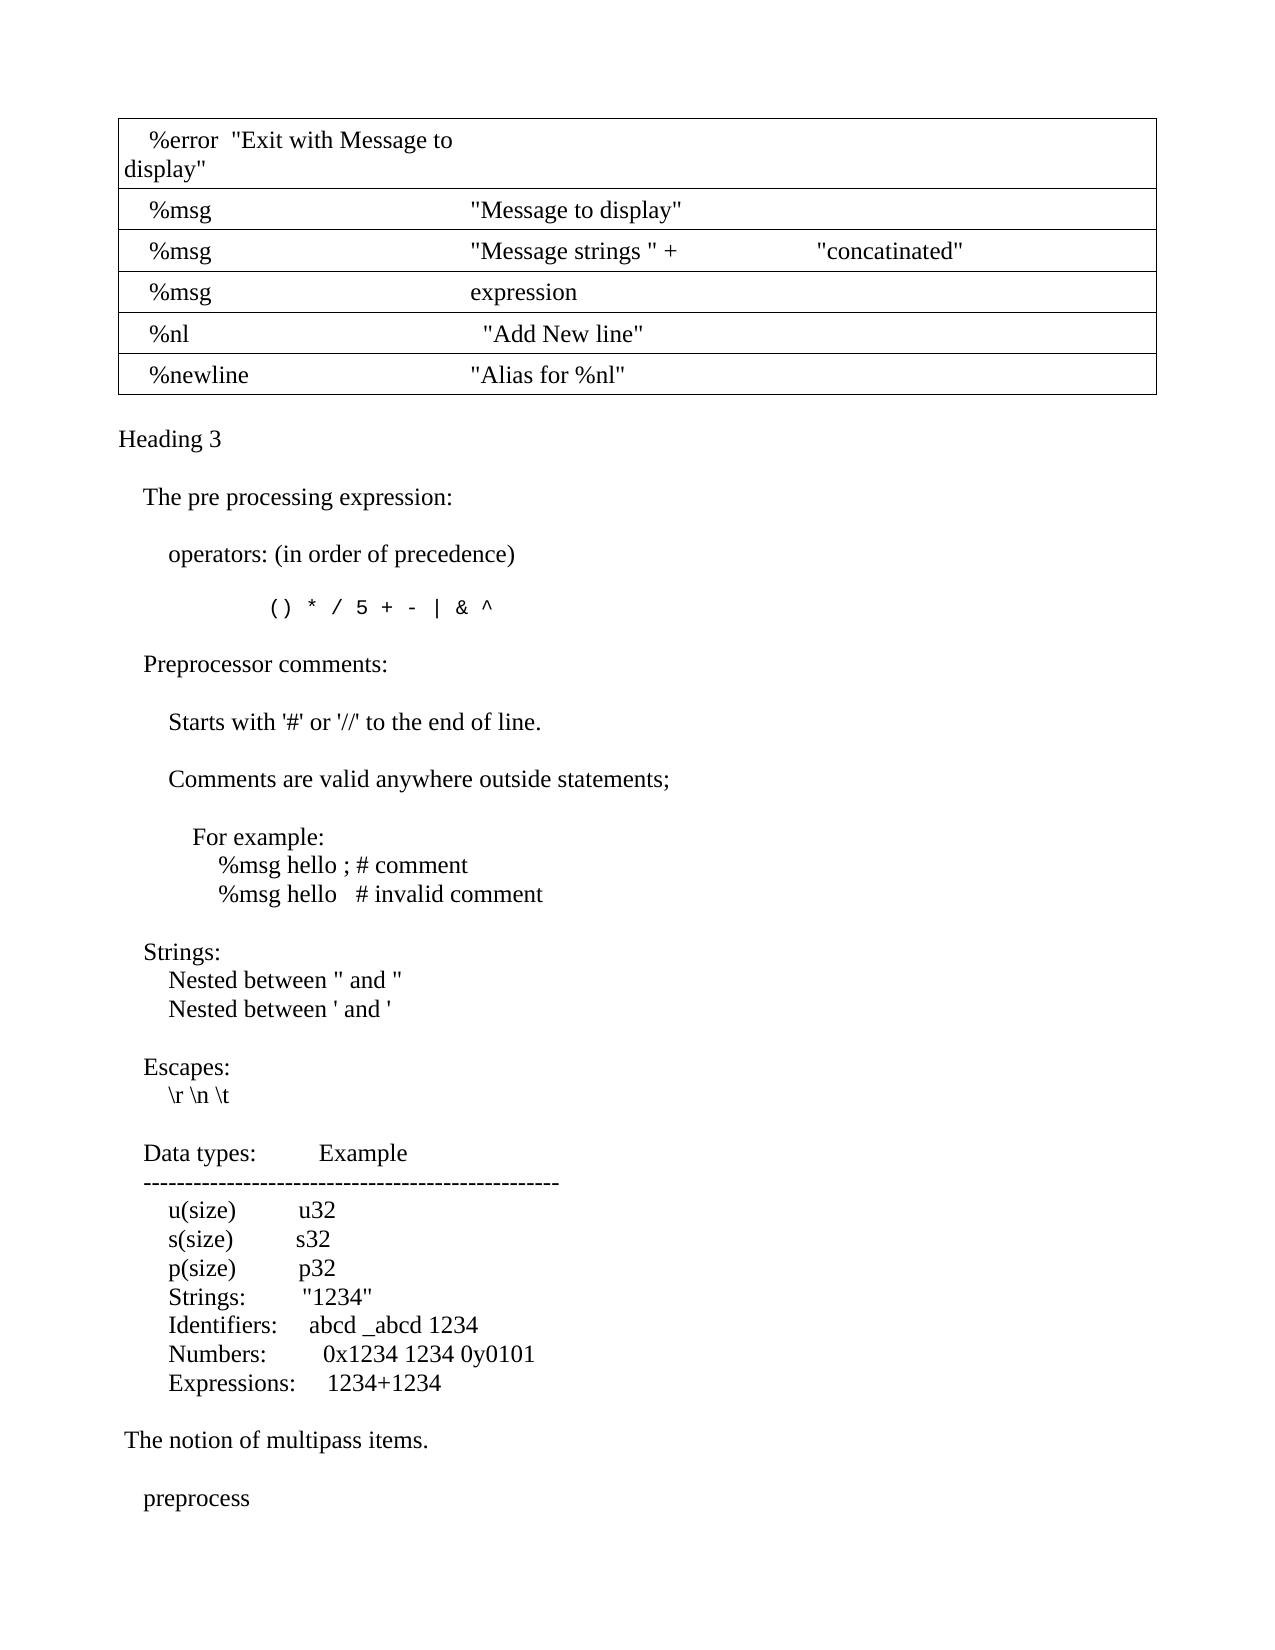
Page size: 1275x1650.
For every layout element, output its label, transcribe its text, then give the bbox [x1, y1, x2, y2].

text operators: (in order of precedence) [118, 539, 1157, 568]
table_cell [811, 272, 1156, 312]
text preprocess [118, 1483, 1157, 1512]
text -------------------------------------------------- [118, 1167, 1157, 1195]
text () * / 5 + - | & ^ [118, 597, 1157, 620]
text Heading 3 [118, 424, 1157, 453]
text p(size) p32 [118, 1253, 1157, 1282]
text Strings: [118, 937, 1157, 965]
table_cell [464, 119, 811, 188]
text Nested between ' and ' [118, 994, 1157, 1023]
text u(size) u32 [118, 1195, 1157, 1224]
text Nested between " and " [118, 965, 1157, 994]
table_cell [811, 189, 1156, 229]
text Escapes: [118, 1052, 1157, 1080]
table_cell %nl [119, 313, 464, 353]
table_cell "Message to display" [464, 189, 811, 229]
text Expressions: 1234+1234 [118, 1368, 1157, 1397]
table_cell %error "Exit with Message to display" [119, 119, 464, 188]
table_cell "Alias for %nl" [464, 354, 811, 394]
text For example: [118, 822, 1157, 850]
table_cell "Add New line" [464, 313, 811, 353]
table_cell "concatinated" [811, 230, 1156, 271]
text %msg hello ; # comment [118, 850, 1157, 879]
text The pre processing expression: [118, 482, 1157, 510]
text Identifiers: abcd _abcd 1234 [118, 1310, 1157, 1339]
table_cell [811, 119, 1156, 188]
text %msg hello # invalid comment [118, 879, 1157, 908]
text Data types: Example [118, 1138, 1157, 1167]
table_cell %msg [119, 230, 464, 271]
text s(size) s32 [118, 1224, 1157, 1253]
table_cell %msg [119, 272, 464, 312]
text Strings: "1234" [118, 1282, 1157, 1310]
text Preprocessor comments: [118, 649, 1157, 678]
table_cell expression [464, 272, 811, 312]
table_cell %newline [119, 354, 464, 394]
table_cell [811, 313, 1156, 353]
text The notion of multipass items. [118, 1425, 1157, 1454]
text Numbers: 0x1234 1234 0y0101 [118, 1339, 1157, 1368]
table_cell [811, 354, 1156, 394]
table_cell %msg [119, 189, 464, 229]
text \r \n \t [118, 1080, 1157, 1109]
text Comments are valid anywhere outside statements; [118, 764, 1157, 793]
table_cell "Message strings " + [464, 230, 811, 271]
text Starts with '#' or '//' to the end of line. [118, 707, 1157, 735]
